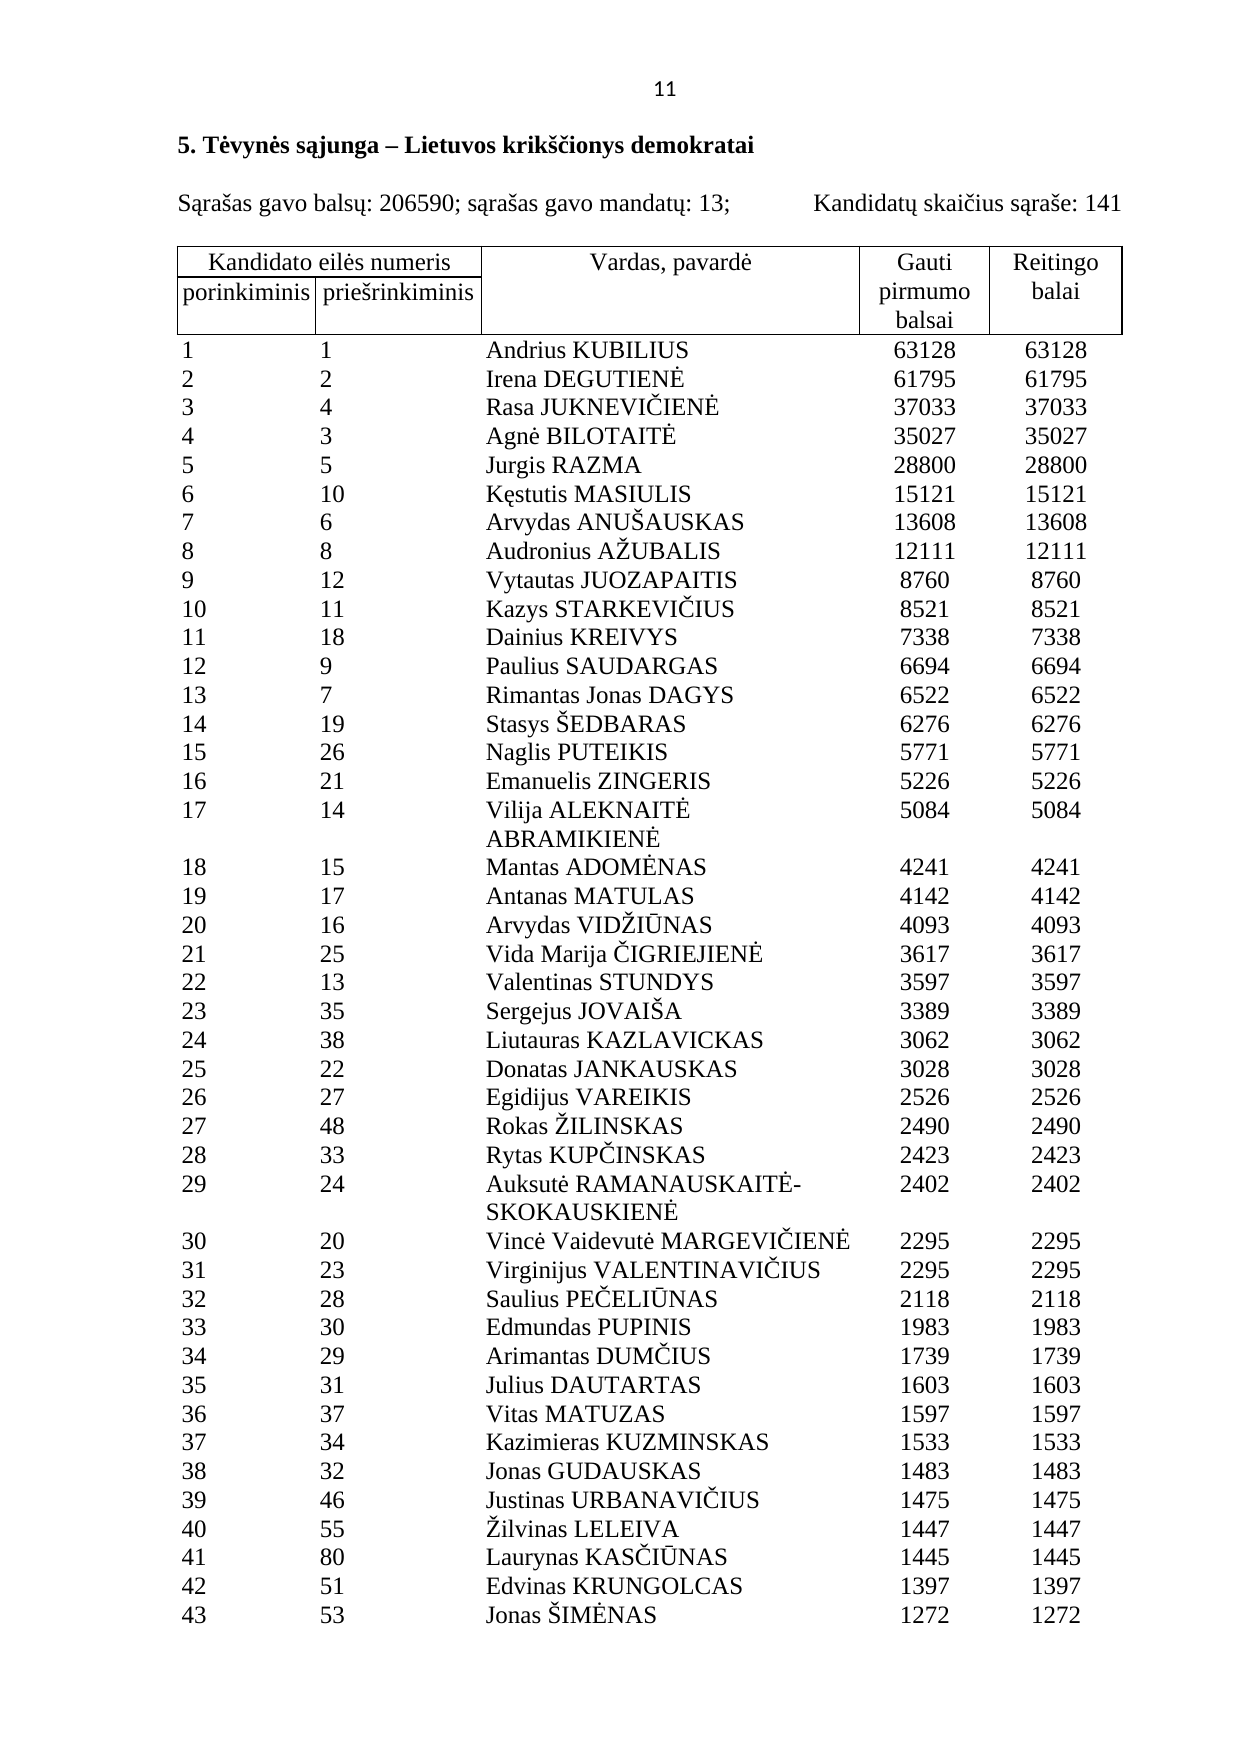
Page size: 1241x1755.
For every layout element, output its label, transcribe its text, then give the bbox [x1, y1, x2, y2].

table_cell 2295 [860, 1226, 989, 1255]
table_cell 39 [177, 1485, 315, 1514]
table_cell 1397 [860, 1571, 989, 1600]
table_cell 28 [315, 1284, 481, 1312]
table_cell 20 [315, 1226, 481, 1255]
table_cell 21 [177, 939, 315, 967]
table_cell 35027 [860, 421, 989, 450]
table_cell Mantas ADOMĖNAS [481, 853, 859, 881]
table_cell 41 [177, 1543, 315, 1571]
table_cell 3389 [990, 996, 1122, 1025]
table_cell Vytautas JUOZAPAITIS [481, 565, 859, 594]
table_cell 63128 [990, 335, 1122, 364]
table_cell 1983 [860, 1313, 989, 1341]
table_cell 13 [315, 968, 481, 996]
table_cell 15121 [860, 479, 989, 507]
table_cell 18 [315, 623, 481, 651]
table_cell 1445 [860, 1543, 989, 1571]
table_cell 1475 [990, 1485, 1122, 1514]
table_cell 12111 [990, 536, 1122, 565]
table_cell Vitas MATUZAS [481, 1399, 859, 1427]
table_cell 35 [315, 996, 481, 1025]
table_cell 4142 [990, 881, 1122, 910]
table_cell Žilvinas LELEIVA [481, 1514, 859, 1542]
table_cell Rasa JUKNEVIČIENĖ [481, 393, 859, 421]
table_cell porinkiminis [178, 278, 315, 333]
table_cell 4241 [860, 853, 989, 881]
table_cell Julius DAUTARTAS [481, 1370, 859, 1399]
table_cell 7338 [860, 623, 989, 651]
table_cell 3 [177, 393, 315, 421]
table_cell 5084 [860, 795, 989, 852]
table_cell 63128 [860, 335, 989, 364]
table_cell 2295 [860, 1255, 989, 1284]
table_cell 24 [177, 1025, 315, 1054]
table_cell 8 [177, 536, 315, 565]
table_cell 19 [315, 709, 481, 737]
table_cell 23 [315, 1255, 481, 1284]
table_cell 37033 [860, 393, 989, 421]
table_cell 4 [315, 393, 481, 421]
table_cell 3597 [860, 968, 989, 996]
table_cell 6 [315, 508, 481, 536]
table_cell 33 [315, 1140, 481, 1169]
table_cell 46 [315, 1485, 481, 1514]
table_cell 38 [315, 1025, 481, 1054]
table_cell Arvydas ANUŠAUSKAS [481, 508, 859, 536]
table_cell 1483 [860, 1456, 989, 1485]
table_cell 1603 [990, 1370, 1122, 1399]
table_cell 1 [177, 335, 315, 364]
table_cell 28800 [860, 450, 989, 479]
table_cell 1272 [990, 1600, 1122, 1629]
table_cell Auksutė RAMANAUSKAITĖ-SKOKAUSKIENĖ [481, 1169, 859, 1226]
table_cell 22 [177, 968, 315, 996]
table_cell 22 [315, 1054, 481, 1082]
table_cell Arimantas DUMČIUS [481, 1341, 859, 1370]
table_cell 1447 [860, 1514, 989, 1542]
table_cell Egidijus VAREIKIS [481, 1083, 859, 1111]
table_cell 3062 [990, 1025, 1122, 1054]
table_cell Kęstutis MASIULIS [481, 479, 859, 507]
table_cell 12 [177, 651, 315, 680]
table_cell 2295 [990, 1226, 1122, 1255]
table_cell 7338 [990, 623, 1122, 651]
table_cell 1739 [860, 1341, 989, 1370]
table_cell 6522 [860, 680, 989, 709]
table_cell 35 [177, 1370, 315, 1399]
table_cell Jurgis RAZMA [481, 450, 859, 479]
table_cell 13608 [860, 508, 989, 536]
table_cell 17 [177, 795, 315, 852]
table_cell 2526 [860, 1083, 989, 1111]
table_cell 4241 [990, 853, 1122, 881]
table_cell 34 [177, 1341, 315, 1370]
table_cell 5084 [990, 795, 1122, 852]
table_cell 38 [177, 1456, 315, 1485]
table_cell 80 [315, 1543, 481, 1571]
table_header Vardas, pavardė [482, 247, 859, 333]
table_cell 29 [315, 1341, 481, 1370]
table_cell 35027 [990, 421, 1122, 450]
table_cell Agnė BILOTAITĖ [481, 421, 859, 450]
table_cell 30 [177, 1226, 315, 1255]
table_cell 3389 [860, 996, 989, 1025]
table_cell 1 [315, 335, 481, 364]
table_cell 42 [177, 1571, 315, 1600]
table_cell 12 [315, 565, 481, 594]
table_cell 3062 [860, 1025, 989, 1054]
table_cell Vida Marija ČIGRIEJIENĖ [481, 939, 859, 967]
table_cell 3028 [860, 1054, 989, 1082]
table_cell 31 [315, 1370, 481, 1399]
table_cell 25 [315, 939, 481, 967]
table_cell 8 [315, 536, 481, 565]
table_cell 4142 [860, 881, 989, 910]
table_cell 23 [177, 996, 315, 1025]
table_cell 7 [315, 680, 481, 709]
table_cell Laurynas KASČIŪNAS [481, 1543, 859, 1571]
table_cell 9 [315, 651, 481, 680]
table_cell Sergejus JOVAIŠA [481, 996, 859, 1025]
table_cell 53 [315, 1600, 481, 1629]
table_cell 16 [315, 910, 481, 939]
table_cell Vilija ALEKNAITĖ ABRAMIKIENĖ [481, 795, 859, 852]
table_cell 37033 [990, 393, 1122, 421]
table_cell 34 [315, 1428, 481, 1456]
table_cell 3617 [860, 939, 989, 967]
table_cell 2 [177, 364, 315, 392]
table_cell 10 [177, 594, 315, 622]
table_cell 15121 [990, 479, 1122, 507]
table_cell 9 [177, 565, 315, 594]
table_cell 17 [315, 881, 481, 910]
table_cell Liutauras KAZLAVICKAS [481, 1025, 859, 1054]
table_cell 3597 [990, 968, 1122, 996]
table_cell 1445 [990, 1543, 1122, 1571]
table_cell Kazys STARKEVIČIUS [481, 594, 859, 622]
table_cell Andrius KUBILIUS [481, 335, 859, 364]
table_cell 55 [315, 1514, 481, 1542]
table_cell 1739 [990, 1341, 1122, 1370]
table_cell 11 [315, 594, 481, 622]
table_cell 2402 [990, 1169, 1122, 1226]
table_cell 5 [177, 450, 315, 479]
table_cell 18 [177, 853, 315, 881]
table_cell 5771 [860, 738, 989, 766]
table_cell Emanuelis ZINGERIS [481, 766, 859, 795]
table_cell 2526 [990, 1083, 1122, 1111]
table_cell 8521 [990, 594, 1122, 622]
table_header Reitingo balai [990, 247, 1121, 333]
table_cell 1597 [860, 1399, 989, 1427]
table_cell Audronius AŽUBALIS [481, 536, 859, 565]
table_cell Donatas JANKAUSKAS [481, 1054, 859, 1082]
table_cell 8521 [860, 594, 989, 622]
table_cell 21 [315, 766, 481, 795]
table_cell 37 [177, 1428, 315, 1456]
table_cell 48 [315, 1111, 481, 1140]
table_cell 37 [315, 1399, 481, 1427]
table_cell 6 [177, 479, 315, 507]
table_cell 33 [177, 1313, 315, 1341]
table_cell 6694 [990, 651, 1122, 680]
table_cell Stasys ŠEDBARAS [481, 709, 859, 737]
table_cell 2423 [990, 1140, 1122, 1169]
table_cell 4093 [860, 910, 989, 939]
table_cell 1533 [990, 1428, 1122, 1456]
table_cell 13608 [990, 508, 1122, 536]
table_cell 5226 [860, 766, 989, 795]
table_cell 32 [177, 1284, 315, 1312]
table_cell 5226 [990, 766, 1122, 795]
table_cell 4093 [990, 910, 1122, 939]
table_cell 32 [315, 1456, 481, 1485]
table_cell 11 [177, 623, 315, 651]
table_cell 43 [177, 1600, 315, 1629]
table_cell 14 [315, 795, 481, 852]
table_cell 26 [177, 1083, 315, 1111]
table_cell 1397 [990, 1571, 1122, 1600]
table_cell 61795 [990, 364, 1122, 392]
table_cell 2295 [990, 1255, 1122, 1284]
table_cell 1447 [990, 1514, 1122, 1542]
table_cell 14 [177, 709, 315, 737]
table_cell Edvinas KRUNGOLCAS [481, 1571, 859, 1600]
table_cell 1533 [860, 1428, 989, 1456]
table_cell 6276 [860, 709, 989, 737]
table_cell 3 [315, 421, 481, 450]
table_cell 19 [177, 881, 315, 910]
table_cell 6694 [860, 651, 989, 680]
table_cell 13 [177, 680, 315, 709]
table_cell 28 [177, 1140, 315, 1169]
table_cell 16 [177, 766, 315, 795]
table_cell 24 [315, 1169, 481, 1226]
table_cell 31 [177, 1255, 315, 1284]
table_cell 3617 [990, 939, 1122, 967]
table_cell 6522 [990, 680, 1122, 709]
table_cell 5771 [990, 738, 1122, 766]
table_cell 28800 [990, 450, 1122, 479]
table_cell Vincė Vaidevutė MARGEVIČIENĖ [481, 1226, 859, 1255]
table_cell 26 [315, 738, 481, 766]
table_cell 25 [177, 1054, 315, 1082]
table_cell 1483 [990, 1456, 1122, 1485]
table_cell 51 [315, 1571, 481, 1600]
table_cell Edmundas PUPINIS [481, 1313, 859, 1341]
table_cell Arvydas VIDŽIŪNAS [481, 910, 859, 939]
table_cell Jonas ŠIMĖNAS [481, 1600, 859, 1629]
table_cell 2 [315, 364, 481, 392]
table_cell 36 [177, 1399, 315, 1427]
text 5. Tėvynės sąjunga – Lietuvos krikščionys demokratai [177, 131, 1152, 159]
table_cell Antanas MATULAS [481, 881, 859, 910]
table_cell Justinas URBANAVIČIUS [481, 1485, 859, 1514]
table_cell Jonas GUDAUSKAS [481, 1456, 859, 1485]
table_cell 2423 [860, 1140, 989, 1169]
table_cell 2490 [860, 1111, 989, 1140]
table_cell priešrinkiminis [316, 278, 481, 333]
table_cell 2118 [860, 1284, 989, 1312]
table_cell Paulius SAUDARGAS [481, 651, 859, 680]
table_cell 7 [177, 508, 315, 536]
table_cell Naglis PUTEIKIS [481, 738, 859, 766]
table_cell 1597 [990, 1399, 1122, 1427]
table_header Kandidato eilės numeris [178, 247, 481, 276]
table_cell 8760 [860, 565, 989, 594]
table_cell 10 [315, 479, 481, 507]
table_cell 1272 [860, 1600, 989, 1629]
table_cell 1983 [990, 1313, 1122, 1341]
table_cell Irena DEGUTIENĖ [481, 364, 859, 392]
table_cell 1603 [860, 1370, 989, 1399]
table_header Gauti pirmumo balsai [860, 247, 989, 333]
table_cell 2402 [860, 1169, 989, 1226]
table_cell 29 [177, 1169, 315, 1226]
table_cell 6276 [990, 709, 1122, 737]
table_cell Kazimieras KUZMINSKAS [481, 1428, 859, 1456]
table_cell Rokas ŽILINSKAS [481, 1111, 859, 1140]
table_cell 20 [177, 910, 315, 939]
table_cell 4 [177, 421, 315, 450]
table_cell 15 [315, 853, 481, 881]
table_cell 1475 [860, 1485, 989, 1514]
table_cell 30 [315, 1313, 481, 1341]
text Sąrašas gavo balsų: 206590; sąrašas gavo mandatų: 13; Kandidatų skaičius sąraše: 141 [177, 188, 1152, 217]
table_cell 40 [177, 1514, 315, 1542]
table_cell 15 [177, 738, 315, 766]
table_cell Virginijus VALENTINAVIČIUS [481, 1255, 859, 1284]
table_cell Dainius KREIVYS [481, 623, 859, 651]
table_cell 5 [315, 450, 481, 479]
table_cell 61795 [860, 364, 989, 392]
table_cell 8760 [990, 565, 1122, 594]
table_cell Saulius PEČELIŪNAS [481, 1284, 859, 1312]
table_cell 27 [315, 1083, 481, 1111]
table_cell 2490 [990, 1111, 1122, 1140]
table_cell 2118 [990, 1284, 1122, 1312]
table_cell Rimantas Jonas DAGYS [481, 680, 859, 709]
table_cell Rytas KUPČINSKAS [481, 1140, 859, 1169]
table_cell 12111 [860, 536, 989, 565]
table_cell 3028 [990, 1054, 1122, 1082]
table_cell 27 [177, 1111, 315, 1140]
table_cell Valentinas STUNDYS [481, 968, 859, 996]
